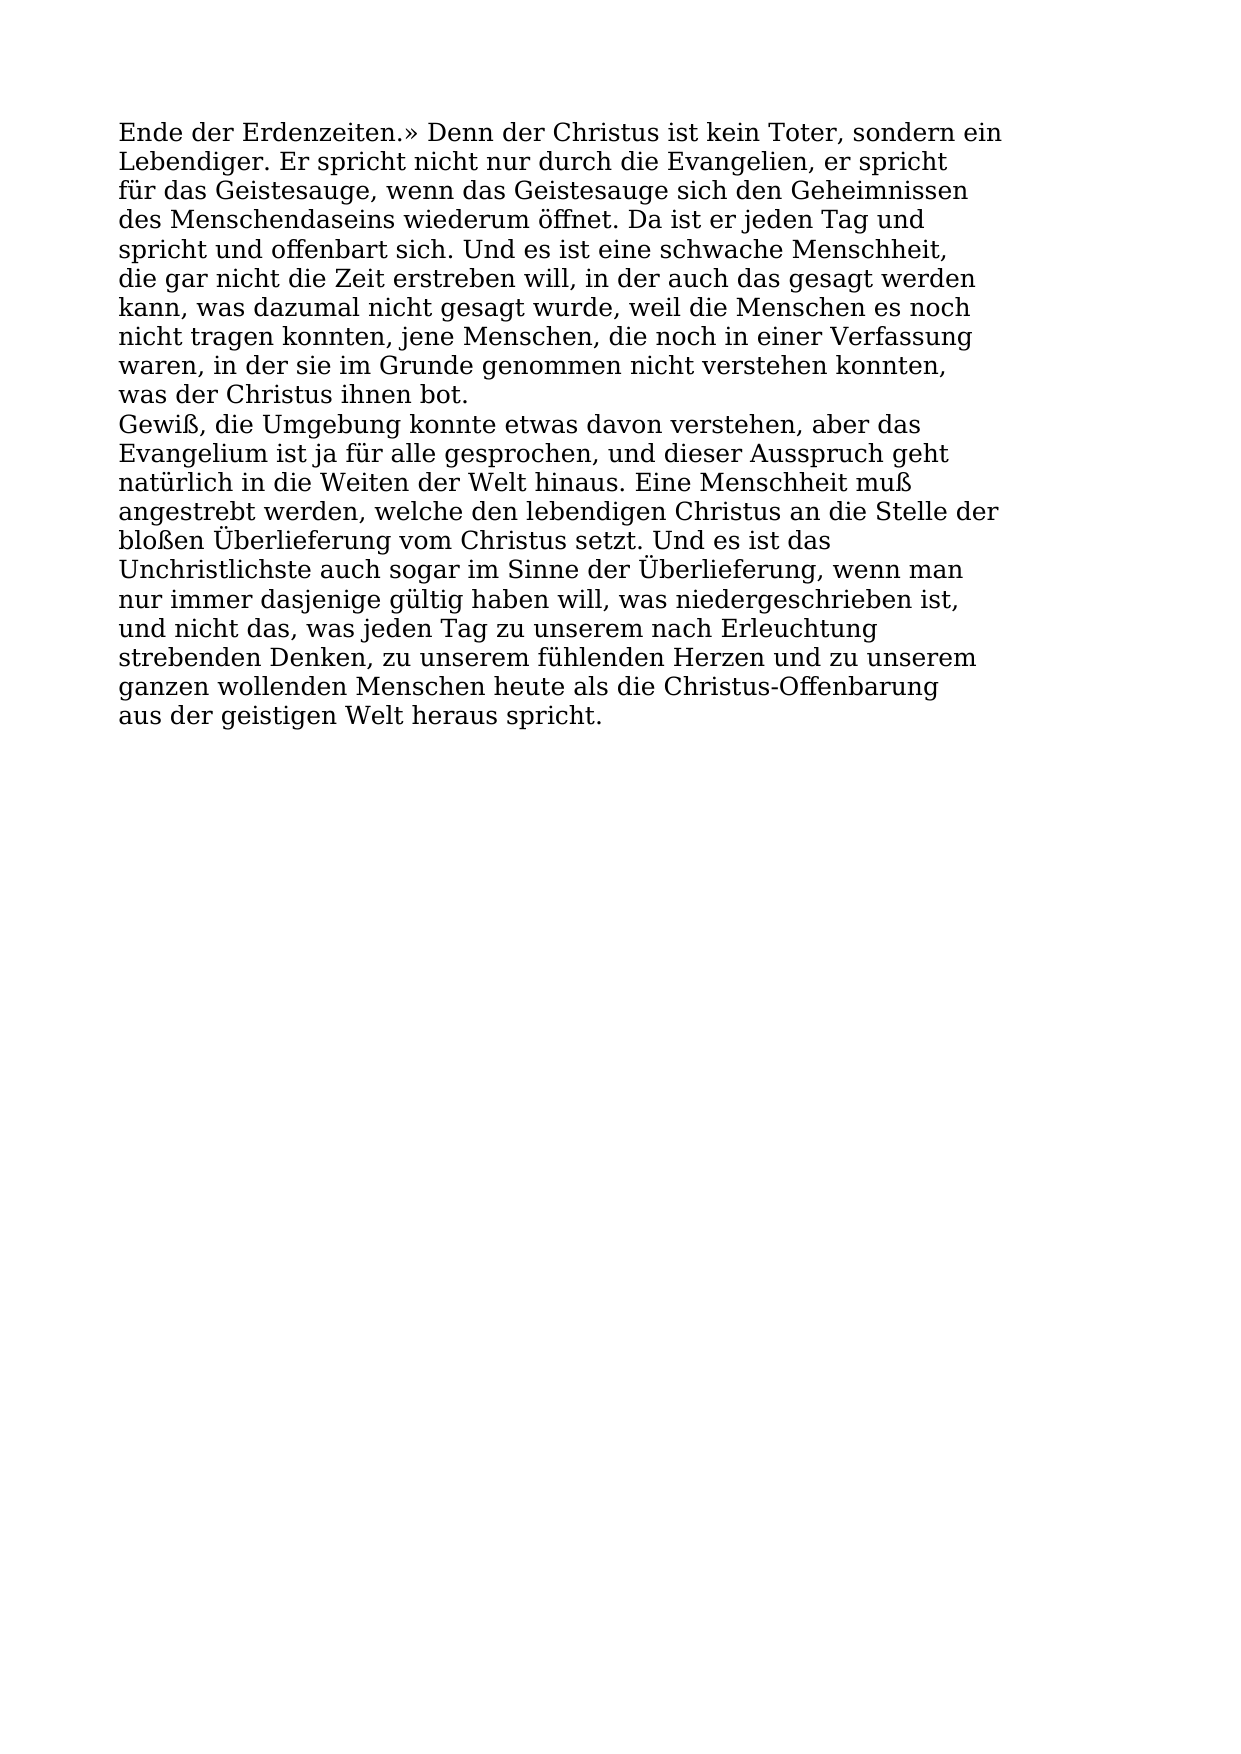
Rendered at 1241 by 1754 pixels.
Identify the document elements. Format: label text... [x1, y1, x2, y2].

text strebenden Denken, zu unserem fühlenden Herzen und zu unserem [118, 643, 1122, 672]
text Evangelium ist ja für alle gesprochen, und dieser Ausspruch geht [118, 439, 1122, 468]
text die gar nicht die Zeit erstreben will, in der auch das gesagt werden [118, 264, 1122, 293]
text Unchristlichste auch sogar im Sinne der Überlieferung, wenn man [118, 556, 1122, 585]
text für das Geistesauge, wenn das Geistesauge sich den Geheimnissen [118, 176, 1122, 206]
text nicht tragen konnten, jene Menschen, die noch in einer Verfassung [118, 322, 1122, 351]
text Gewiß, die Umgebung konnte etwas davon verstehen, aber das [118, 410, 1122, 439]
text ganzen wollenden Menschen heute als die Christus-Offenbarung [118, 672, 1122, 701]
text nur immer dasjenige gültig haben will, was niedergeschrieben ist, [118, 585, 1122, 614]
text angestrebt werden, welche den lebendigen Christus an die Stelle der [118, 497, 1122, 526]
text spricht und offenbart sich. Und es ist eine schwache Menschheit, [118, 235, 1122, 264]
text Lebendiger. Er spricht nicht nur durch die Evangelien, er spricht [118, 147, 1122, 176]
text natürlich in die Weiten der Welt hinaus. Eine Menschheit muß [118, 468, 1122, 497]
text was der Christus ihnen bot. [118, 381, 1122, 410]
text kann, was dazumal nicht gesagt wurde, weil die Menschen es noch [118, 293, 1122, 322]
text bloßen Überlieferung vom Christus setzt. Und es ist das [118, 526, 1122, 556]
text aus der geistigen Welt heraus spricht. [118, 701, 1122, 731]
text und nicht das, was jeden Tag zu unserem nach Erleuchtung [118, 614, 1122, 643]
text waren, in der sie im Grunde genommen nicht verstehen konnten, [118, 351, 1122, 381]
text Ende der Erdenzeiten.» Denn der Christus ist kein Toter, sondern ein [118, 118, 1122, 147]
text des Menschendaseins wiederum öffnet. Da ist er jeden Tag und [118, 206, 1122, 235]
